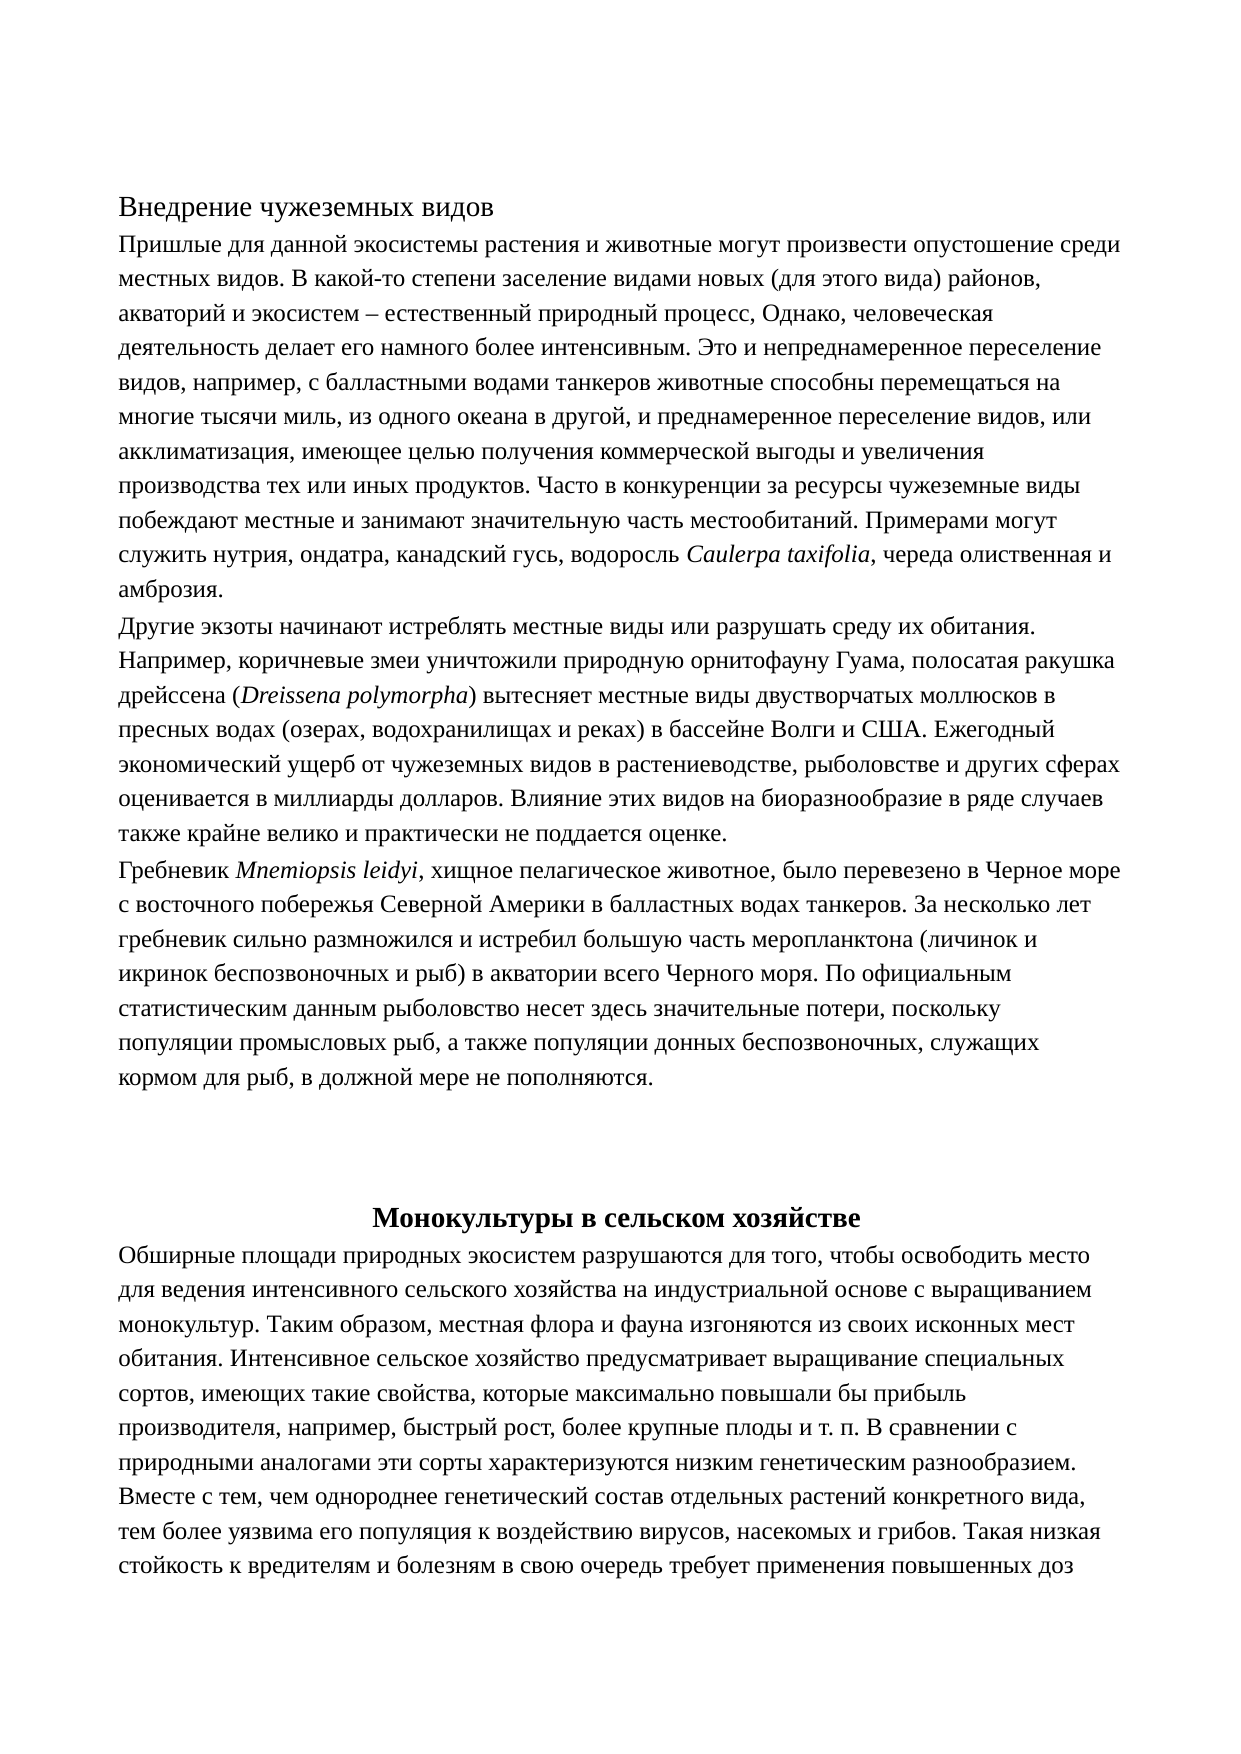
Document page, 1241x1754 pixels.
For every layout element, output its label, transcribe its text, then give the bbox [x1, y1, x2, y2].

text Пришлые для данной экосистемы растения и животные могут произвести опустошение среди местных видов. В какой-то степени заселение видами новых (для этого вида) районов, акваторий и экосистем – естественный природный процесс, Однако, человеческая деятельность делает его намного более интенсивным. Это и непреднамеренное переселение видов, например, с балластными водами танкеров животные способны перемещаться на многие тысячи миль, из одного океана в другой, и преднамеренное переселение видов, или акклиматизация, имеющее целью получения коммерческой выгоды и увеличения производства тех или иных продуктов. Часто в конкуренции за ресурсы чужеземные виды побеждают местные и занимают значительную часть местообитаний. Примерами могут служить нутрия, ондатра, канадский гусь, водоросль Caulerpa taxifolia, череда олиственная и амброзия. [118, 229, 1122, 603]
text Гребневик Mnemiopsis leidyi, хищное пелагическое животное, было перевезено в Черное море с восточного побережья Северной Америки в балластных водах танкеров. За несколько лет гребневик сильно размножился и истребил большую часть меропланктона (личинок и икринок беспозвоночных и рыб) в акватории всего Черного моря. По официальным статистическим данным рыболовство несет здесь значительные потери, поскольку популяции промысловых рыб, а также популяции донных беспозвоночных, служащих кормом для рыб, в должной мере не пополняются. [118, 855, 1122, 1091]
text Внедрение чужеземных видов [118, 189, 1122, 222]
text Монокультуры в сельском хозяйстве [118, 1200, 1122, 1233]
text Обширные площади природных экосистем разрушаются для того, чтобы освободить место для ведения интенсивного сельского хозяйства на индустриальной основе с выращиванием монокультур. Таким образом, местная флора и фауна изгоняются из своих исконных мест обитания. Интенсивное сельское хозяйство предусматривает выращивание специальных сортов, имеющих такие свойства, которые максимально повышали бы прибыль производителя, например, быстрый рост, более крупные плоды и т. п. В сравнении с природными аналогами эти сорты характеризуются низким генетическим разнообразием. Вместе с тем, чем однороднее генетический состав отдельных растений конкретного вида, тем более уязвима его популяция к воздействию вирусов, насекомых и грибов. Такая низкая стойкость к вредителям и болезням в свою очередь требует применения повышенных доз [118, 1240, 1122, 1579]
text Другие экзоты начинают истреблять местные виды или разрушать среду их обитания. Например, коричневые змеи уничтожили природную орнитофауну Гуама, полосатая ракушка дрейссена (Dreissena polymorpha) вытесняет местные виды двустворчатых моллюсков в пресных водах (озерах, водохранилищах и реках) в бассейне Волги и США. Ежегодный экономический ущерб от чужеземных видов в растениеводстве, рыболовстве и других сферах оценивается в миллиарды долларов. Влияние этих видов на биоразнообразие в ряде случаев также крайне велико и практически не поддается оценке. [118, 611, 1122, 847]
